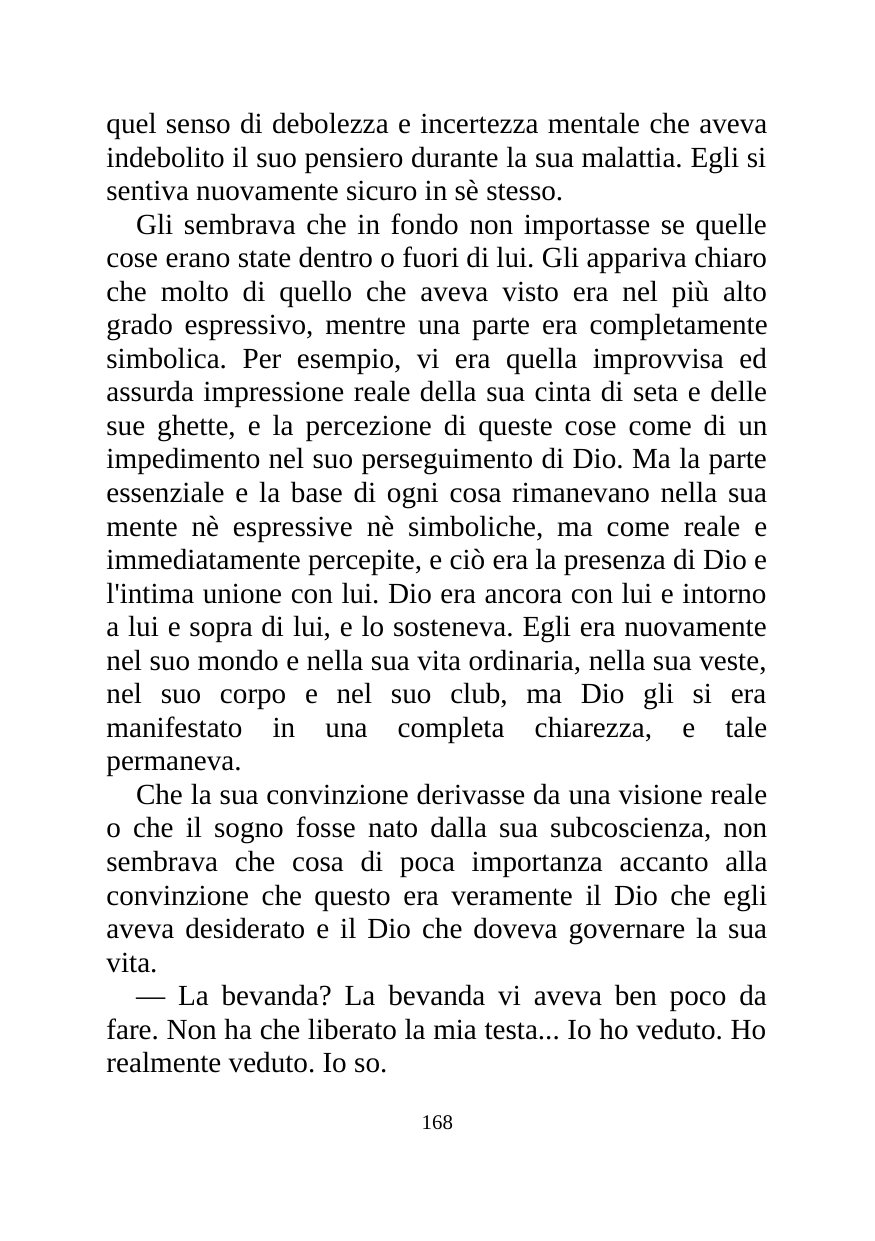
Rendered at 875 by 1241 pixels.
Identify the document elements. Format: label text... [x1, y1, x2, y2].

text quel senso di debolezza e incertezza mentale che aveva indebolito il suo pensiero durante la sua malattia. Egli si sentiva nuovamente sicuro in sè stesso. [106, 106, 768, 207]
text Che la sua convinzione derivasse da una visione reale o che il sogno fosse nato dalla sua subcoscienza, non sembrava che cosa di poca importanza accanto alla convinzione che questo era veramente il Dio che egli aveva desiderato e il Dio che doveva governare la sua vita. [106, 777, 768, 978]
text Gli sembrava che in fondo non importasse se quelle cose erano state dentro o fuori di lui. Gli appariva chiaro che molto di quello che aveva visto era nel più alto grado espressivo, mentre una parte era completamente simbolica. Per esempio, vi era quella improvvisa ed assurda impressione reale della sua cinta di seta e delle sue ghette, e la percezione di queste cose come di un impedimento nel suo perseguimento di Dio. Ma la parte essenziale e la base di ogni cosa rimanevano nella sua mente nè espressive nè simboliche, ma come reale e immediatamente percepite, e ciò era la presenza di Dio e l'intima unione con lui. Dio era ancora con lui e intorno a lui e sopra di lui, e lo sosteneva. Egli era nuovamente nel suo mondo e nella sua vita ordinaria, nella sua veste, nel suo corpo e nel suo club, ma Dio gli si era manifestato in una completa chiarezza, e tale permaneva. [106, 207, 768, 777]
text — La bevanda? La bevanda vi aveva ben poco da fare. Non ha che liberato la mia testa... Io ho veduto. Ho realmente veduto. Io so. [106, 978, 768, 1079]
